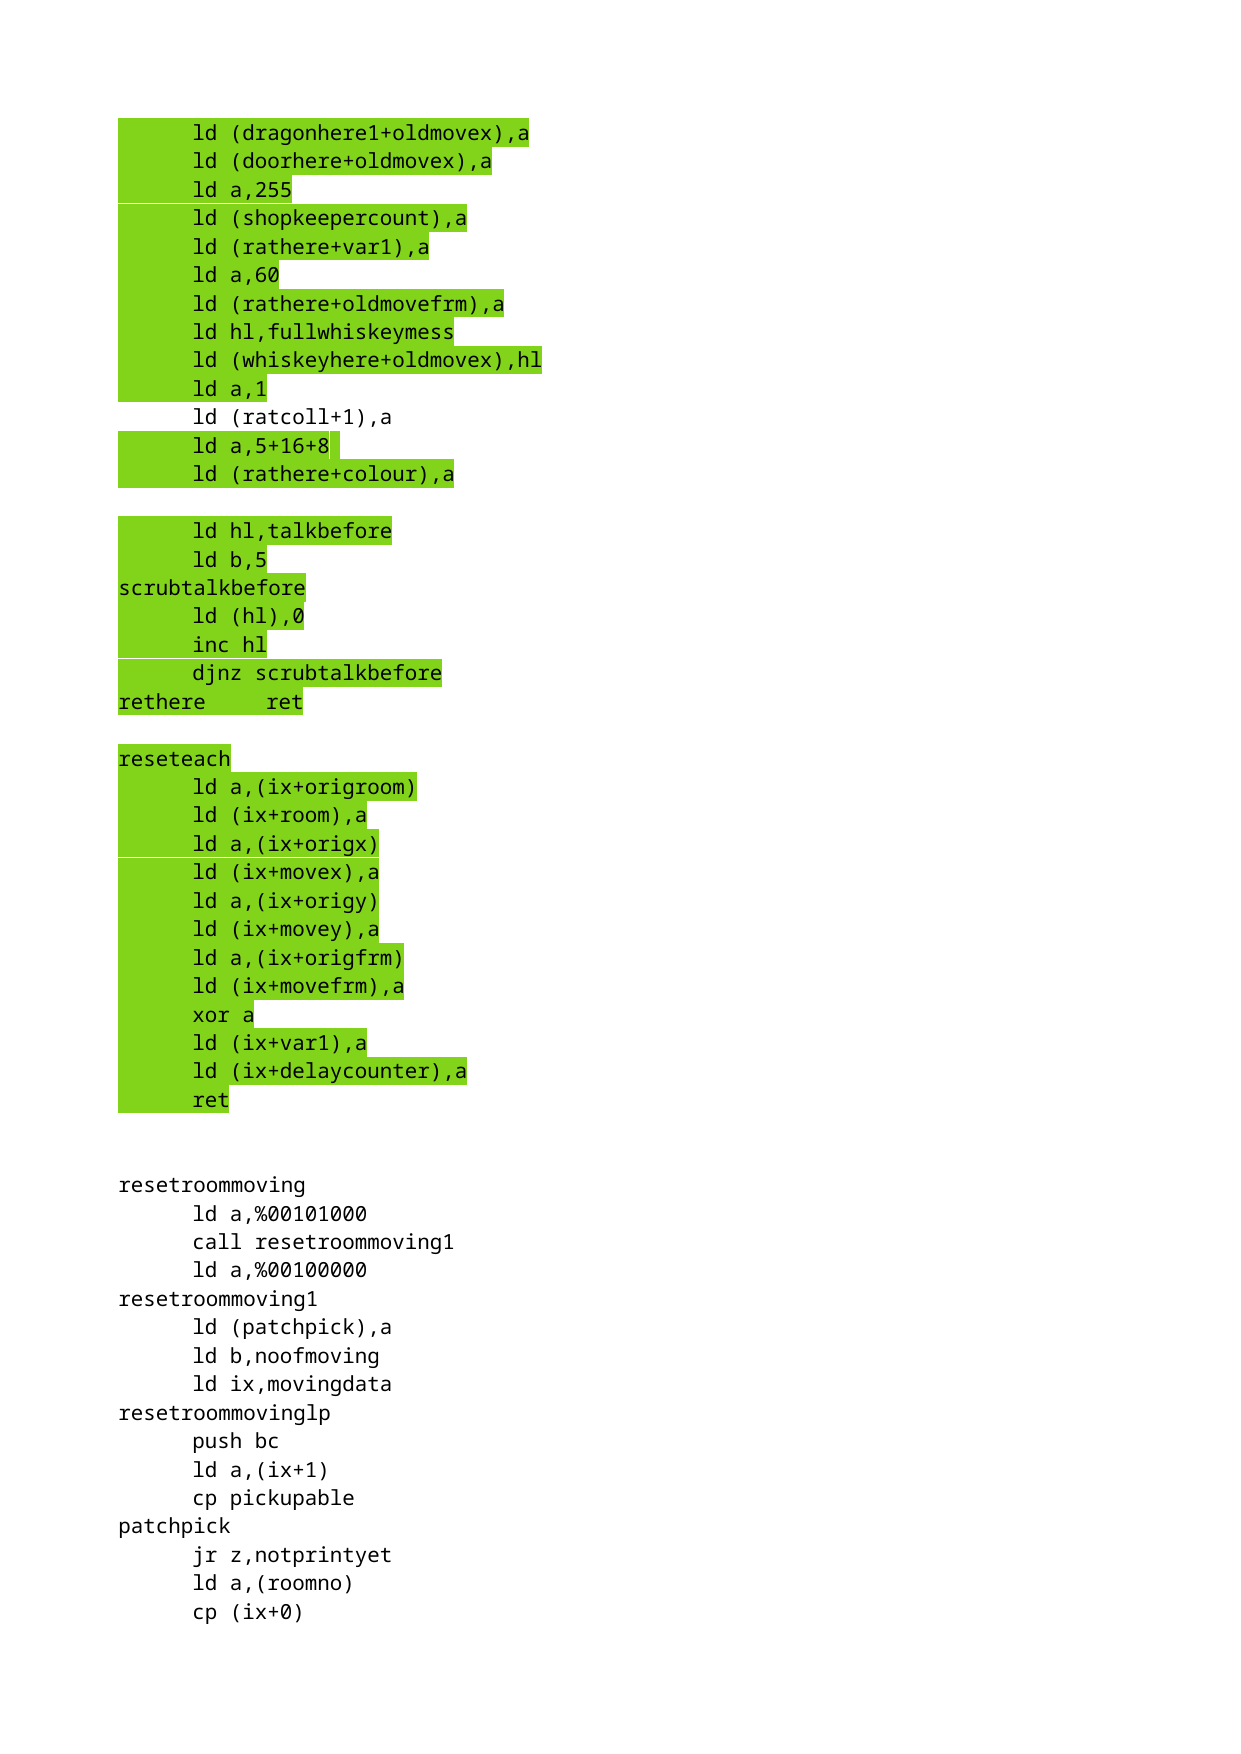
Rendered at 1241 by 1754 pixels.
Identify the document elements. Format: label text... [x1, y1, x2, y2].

text cp pickupable [118, 1483, 1122, 1512]
text ld (ix+room),a [118, 801, 1122, 829]
text ld hl,talkbefore [118, 516, 1122, 545]
text ld (whiskeyhere+oldmovex),hl [118, 346, 1122, 374]
text ld ix,movingdata [118, 1369, 1122, 1398]
text ld a,(ix+origroom) [118, 772, 1122, 801]
text ld a,(ix+origx) [118, 829, 1122, 857]
text push bc [118, 1426, 1122, 1455]
text ld (patchpick),a [118, 1312, 1122, 1341]
text ld a,(ix+origy) [118, 886, 1122, 914]
text cp (ix+0) [118, 1597, 1122, 1625]
text ret [118, 1085, 1122, 1113]
text resetroommoving [118, 1170, 1122, 1199]
text ld (rathere+var1),a [118, 232, 1122, 260]
text ld a,(roomno) [118, 1568, 1122, 1597]
text rethere ret [118, 687, 1122, 715]
text jr z,notprintyet [118, 1540, 1122, 1568]
text ld (ratcoll+1),a [118, 402, 1122, 431]
text xor a [118, 1000, 1122, 1028]
text scrubtalkbefore [118, 573, 1122, 602]
text ld (rathere+oldmovefrm),a [118, 289, 1122, 317]
text ld a,1 [118, 374, 1122, 402]
text ld b,5 [118, 545, 1122, 573]
text ld (ix+movey),a [118, 914, 1122, 943]
text ld (ix+movefrm),a [118, 971, 1122, 1000]
text ld a,255 [118, 175, 1122, 203]
text djnz scrubtalkbefore [118, 658, 1122, 687]
text ld (shopkeepercount),a [118, 203, 1122, 232]
text ld a,%00100000 [118, 1256, 1122, 1284]
text ld (dragonhere1+oldmovex),a [118, 118, 1122, 147]
text ld a,5+16+8 [118, 431, 1122, 459]
text ld hl,fullwhiskeymess [118, 317, 1122, 346]
text ld a,60 [118, 260, 1122, 289]
text call resetroommoving1 [118, 1227, 1122, 1256]
text ld (hl),0 [118, 602, 1122, 630]
text ld (rathere+colour),a [118, 459, 1122, 488]
text ld b,noofmoving [118, 1341, 1122, 1369]
text resetroommoving1 [118, 1284, 1122, 1312]
text ld a,(ix+1) [118, 1455, 1122, 1483]
text ld (ix+var1),a [118, 1028, 1122, 1057]
text ld (ix+movex),a [118, 857, 1122, 886]
text patchpick [118, 1512, 1122, 1540]
text ld (ix+delaycounter),a [118, 1057, 1122, 1085]
text resetroommovinglp [118, 1398, 1122, 1426]
text reseteach [118, 744, 1122, 772]
text ld a,(ix+origfrm) [118, 943, 1122, 971]
text ld (doorhere+oldmovex),a [118, 147, 1122, 175]
text inc hl [118, 630, 1122, 658]
text ld a,%00101000 [118, 1199, 1122, 1227]
